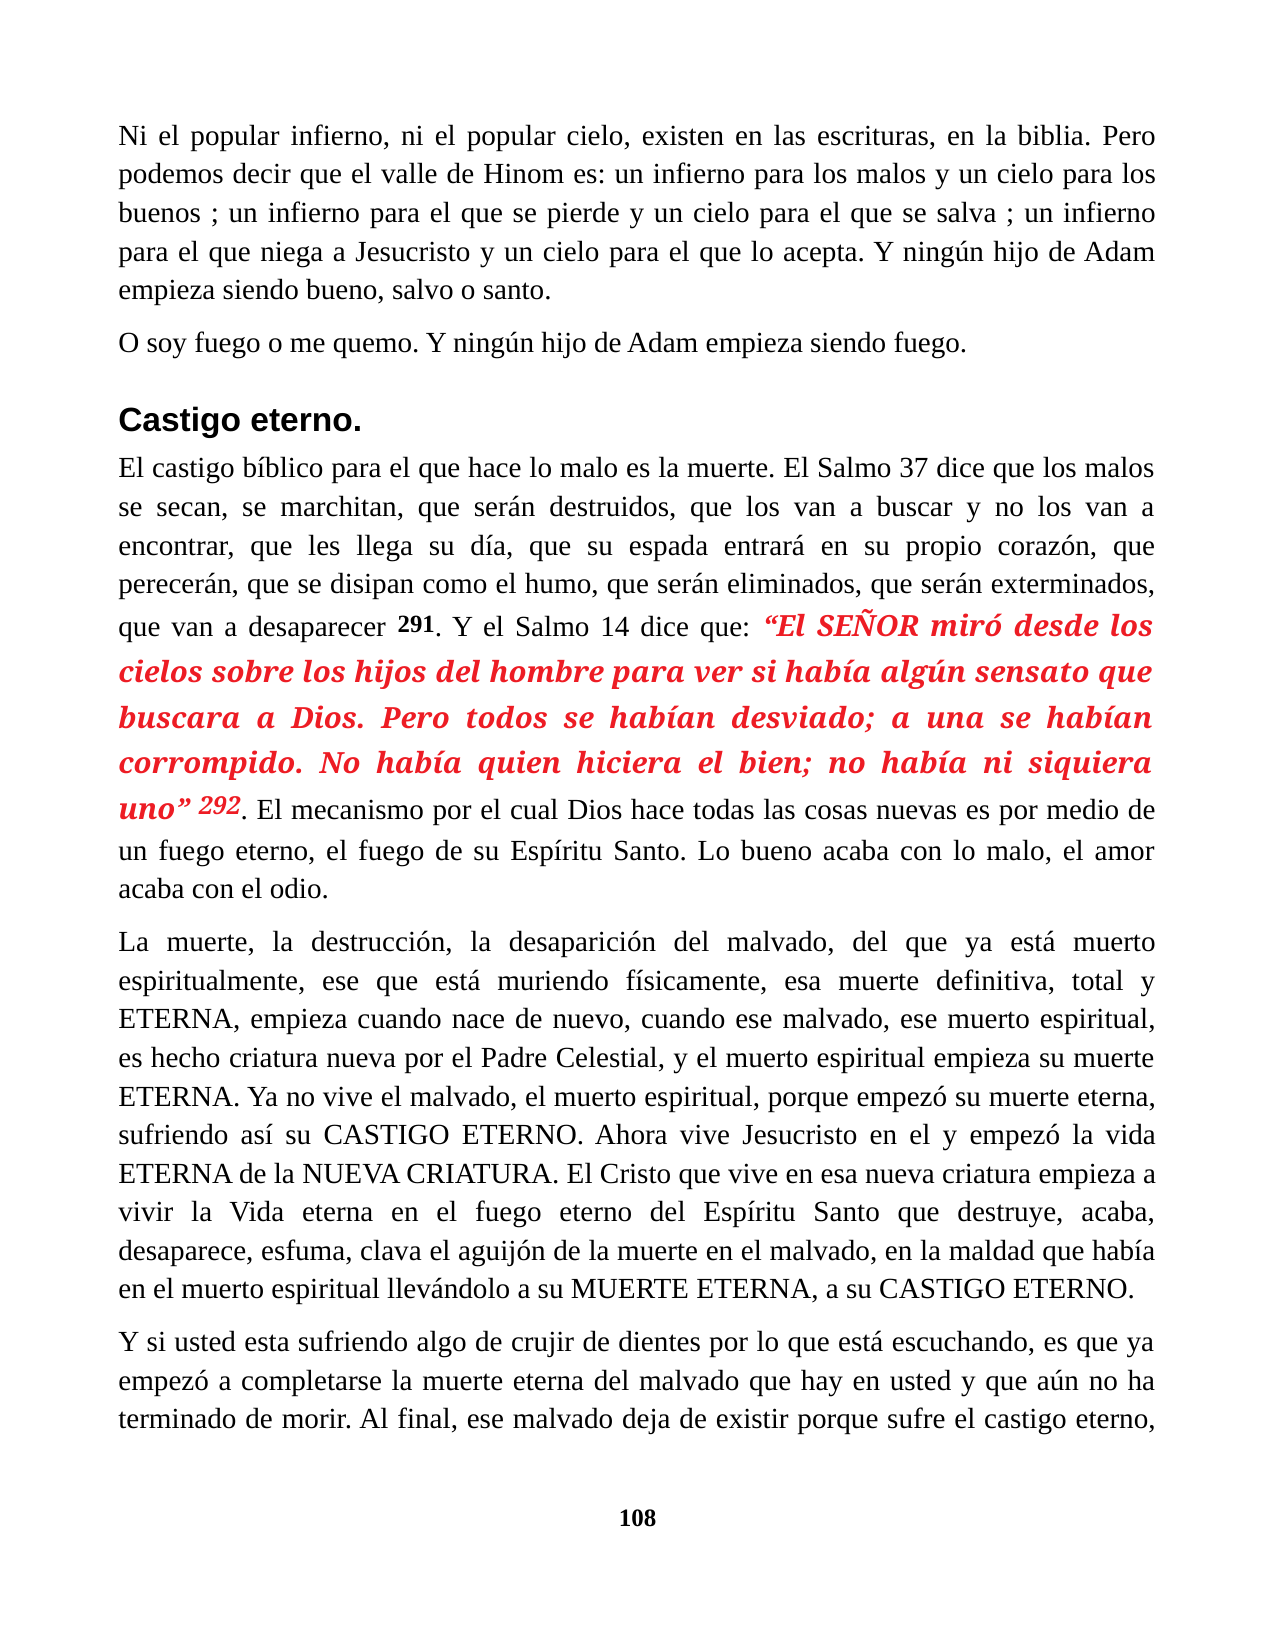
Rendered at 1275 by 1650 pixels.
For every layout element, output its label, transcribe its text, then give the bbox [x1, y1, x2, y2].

text La muerte, la destrucción, la desaparición del malvado, del que ya está muerto espiritualmente, ese que está muriendo físicamente, esa muerte definitiva, total y ETERNA, empieza cuando nace de nuevo, cuando ese malvado, ese muerto espiritual, es hecho criatura nueva por el Padre Celestial, y el muerto espiritual empieza su muerte ETERNA. Ya no vive el malvado, el muerto espiritual, porque empezó su muerte eterna, sufriendo así su CASTIGO ETERNO. Ahora vive Jesucristo en el y empezó la vida ETERNA de la NUEVA CRIATURA. El Cristo que vive en esa nueva criatura empieza a vivir la Vida eterna en el fuego eterno del Espíritu Santo que destruye, acaba, desaparece, esfuma, clava el aguijón de la muerte en el malvado, en la maldad que había en el muerto espiritual llevándolo a su MUERTE ETERNA, a su CASTIGO ETERNO. [118, 924, 1157, 1305]
text O soy fuego o me quemo. Y ningún hijo de Adam empieza siendo fuego. [118, 325, 1157, 359]
text El castigo bíblico para el que hace lo malo es la muerte. El Salmo 37 dice que los malos se secan, se marchitan, que serán destruidos, que los van a buscar y no los van a encontrar, que les llega su día, que su espada entrará en su propio corazón, que perecerán, que se disipan como el humo, que serán eliminados, que serán exterminados, que van a desaparecer . Y el Salmo 14 dice que: “El SEÑOR miró desde los cielos sobre los hijos del hombre para ver si había algún sensato que buscara a Dios. Pero todos se habían desviado; a una se habían corrompido. No había quien hiciera el bien; no había ni siquiera uno” . El mecanismo por el cual Dios hace todas las cosas nuevas es por medio de un fuego eterno, el fuego de su Espíritu Santo. Lo bueno acaba con lo malo, el amor acaba con el odio. [118, 451, 1157, 905]
subtitle Castigo eterno. [118, 399, 1157, 438]
text Ni el popular infierno, ni el popular cielo, existen en las escrituras, en la biblia. Pero podemos decir que el valle de Hinom es: un infierno para los malos y un cielo para los buenos ; un infierno para el que se pierde y un cielo para el que se salva ; un infierno para el que niega a Jesucristo y un cielo para el que lo acepta. Y ningún hijo de Adam empieza siendo bueno, salvo o santo. [118, 118, 1157, 306]
text Y si usted esta sufriendo algo de crujir de dientes por lo que está escuchando, es que ya empezó a completarse la muerte eterna del malvado que hay en usted y que aún no ha terminado de morir. Al final, ese malvado deja de existir porque sufre el castigo eterno, [118, 1324, 1157, 1435]
